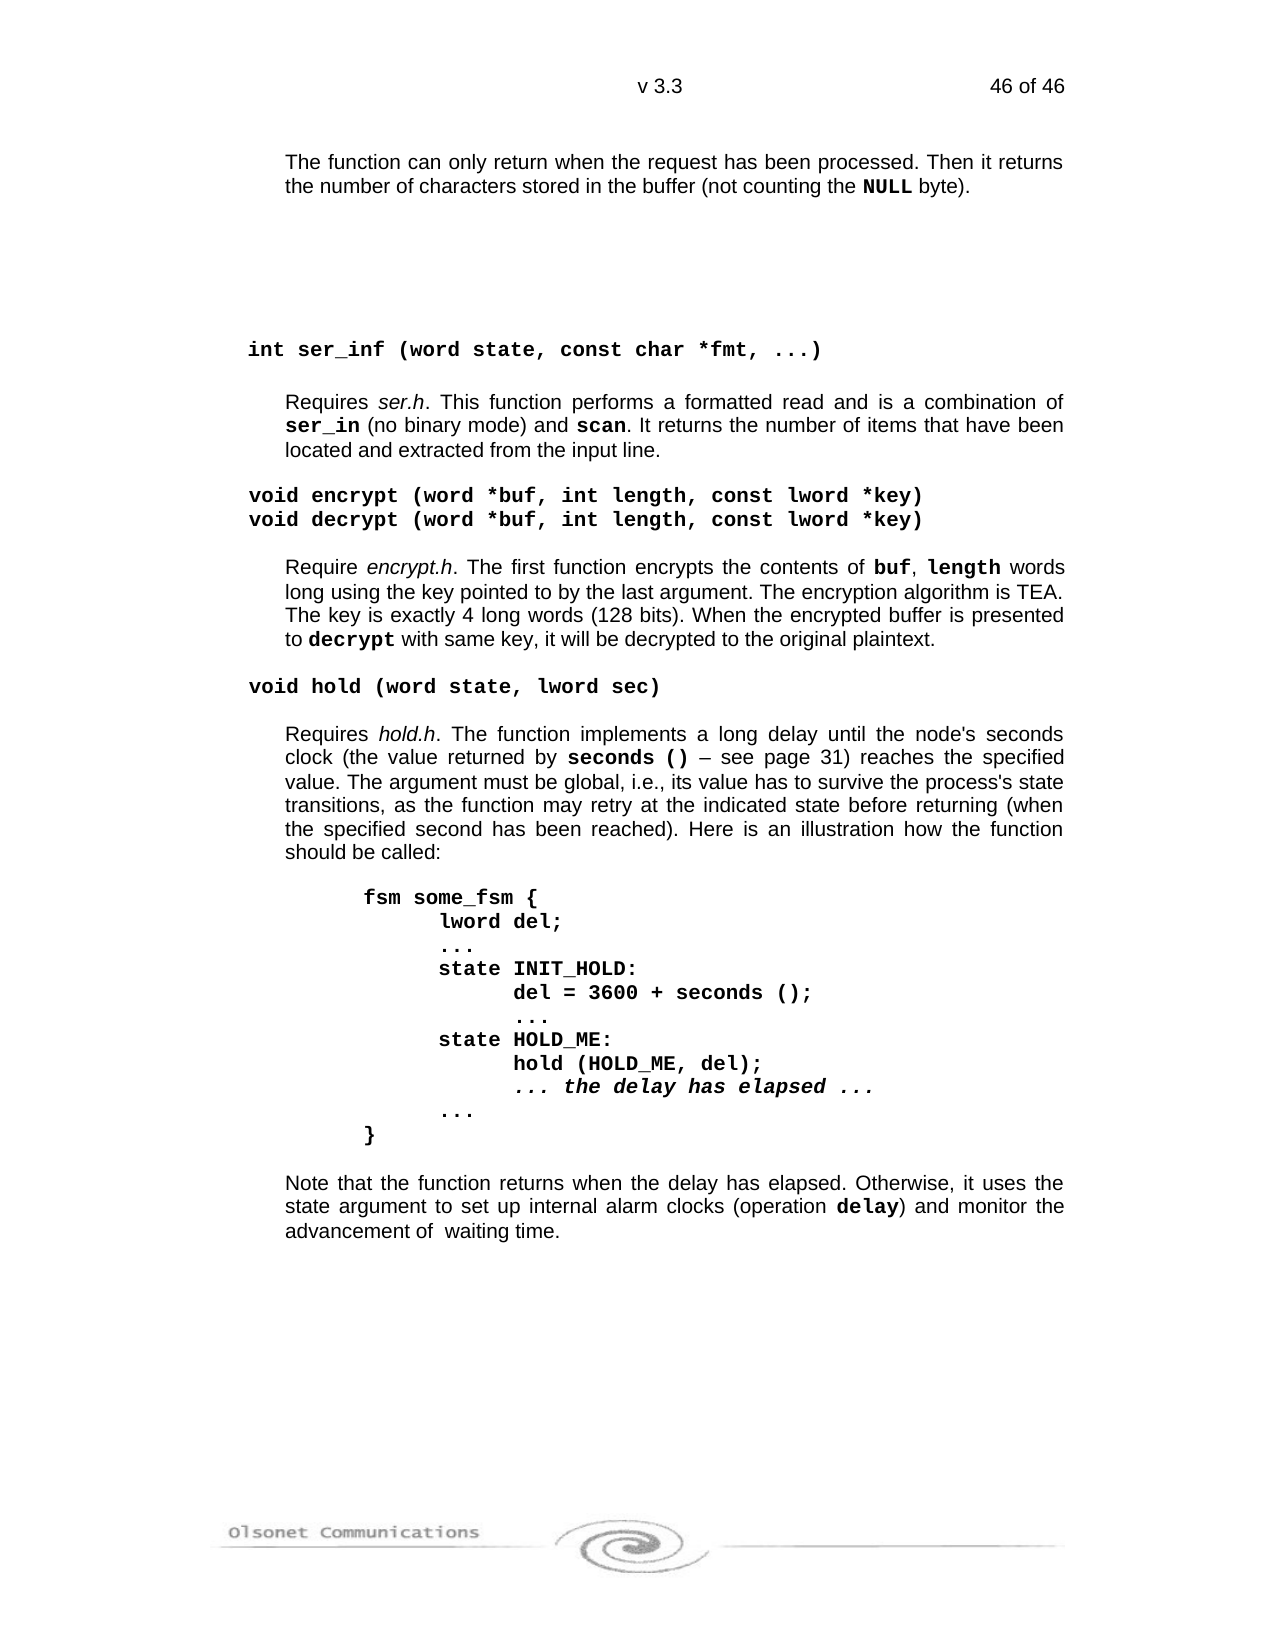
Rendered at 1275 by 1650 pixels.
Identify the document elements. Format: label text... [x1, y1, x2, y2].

text ... [363, 1006, 1065, 1029]
text Requires hold.h. The function implements a long delay until the node's seconds clock (the value returned by seconds () – see page 32) reaches the specified value. The argument must be global, i.e., its value has to survive the process's state transitions, as the function may retry at the indicated state before returning (when the specified second has been reached). Here is an illustration how the function should be called: [285, 722, 1065, 864]
text ... the delay has elapsed ... [363, 1077, 1065, 1100]
picture [210, 1504, 1065, 1596]
text state HOLD_ME: [363, 1029, 1065, 1053]
text int ser_inf (word state, const char *fmt, ...) [247, 339, 1065, 362]
text void decrypt (word *buf, int length, const lword *key) [248, 509, 1065, 532]
text fsm some_fsm { [363, 887, 1065, 911]
text ... [363, 1100, 1065, 1124]
text The function can only return when the request has been processed. Then it returns the number of characters stored in the buffer (not counting the NULL byte). [285, 151, 1065, 199]
text state INIT_HOLD: [363, 958, 1065, 982]
text Require encrypt.h. The first function encrypts the contents of buf, length words long using the key pointed to by the last argument. The encryption algorithm is TEA. The key is exactly 4 long words (128 bits). When the encrypted buffer is presented to decrypt with same key, it will be decrypted to the original plaintext. [285, 556, 1065, 652]
text Note that the function returns when the delay has elapsed. Otherwise, it uses the state argument to set up internal alarm clocks (operation delay) and monitor the advancement of waiting time. [285, 1171, 1065, 1243]
text del = 3600 + seconds (); [363, 982, 1065, 1006]
text ... [363, 935, 1065, 958]
text void hold (word state, lword sec) [248, 676, 1065, 699]
text lword del; [363, 911, 1065, 935]
text } [363, 1124, 1065, 1147]
text hold (HOLD_ME, del); [363, 1053, 1065, 1077]
text Requires ser.h. This function performs a formatted read and is a combination of ser_in (no binary mode) and scan. It returns the number of items that have been located and extracted from the input line. [285, 390, 1065, 462]
text void encrypt (word *buf, int length, const lword *key) [248, 485, 1065, 509]
